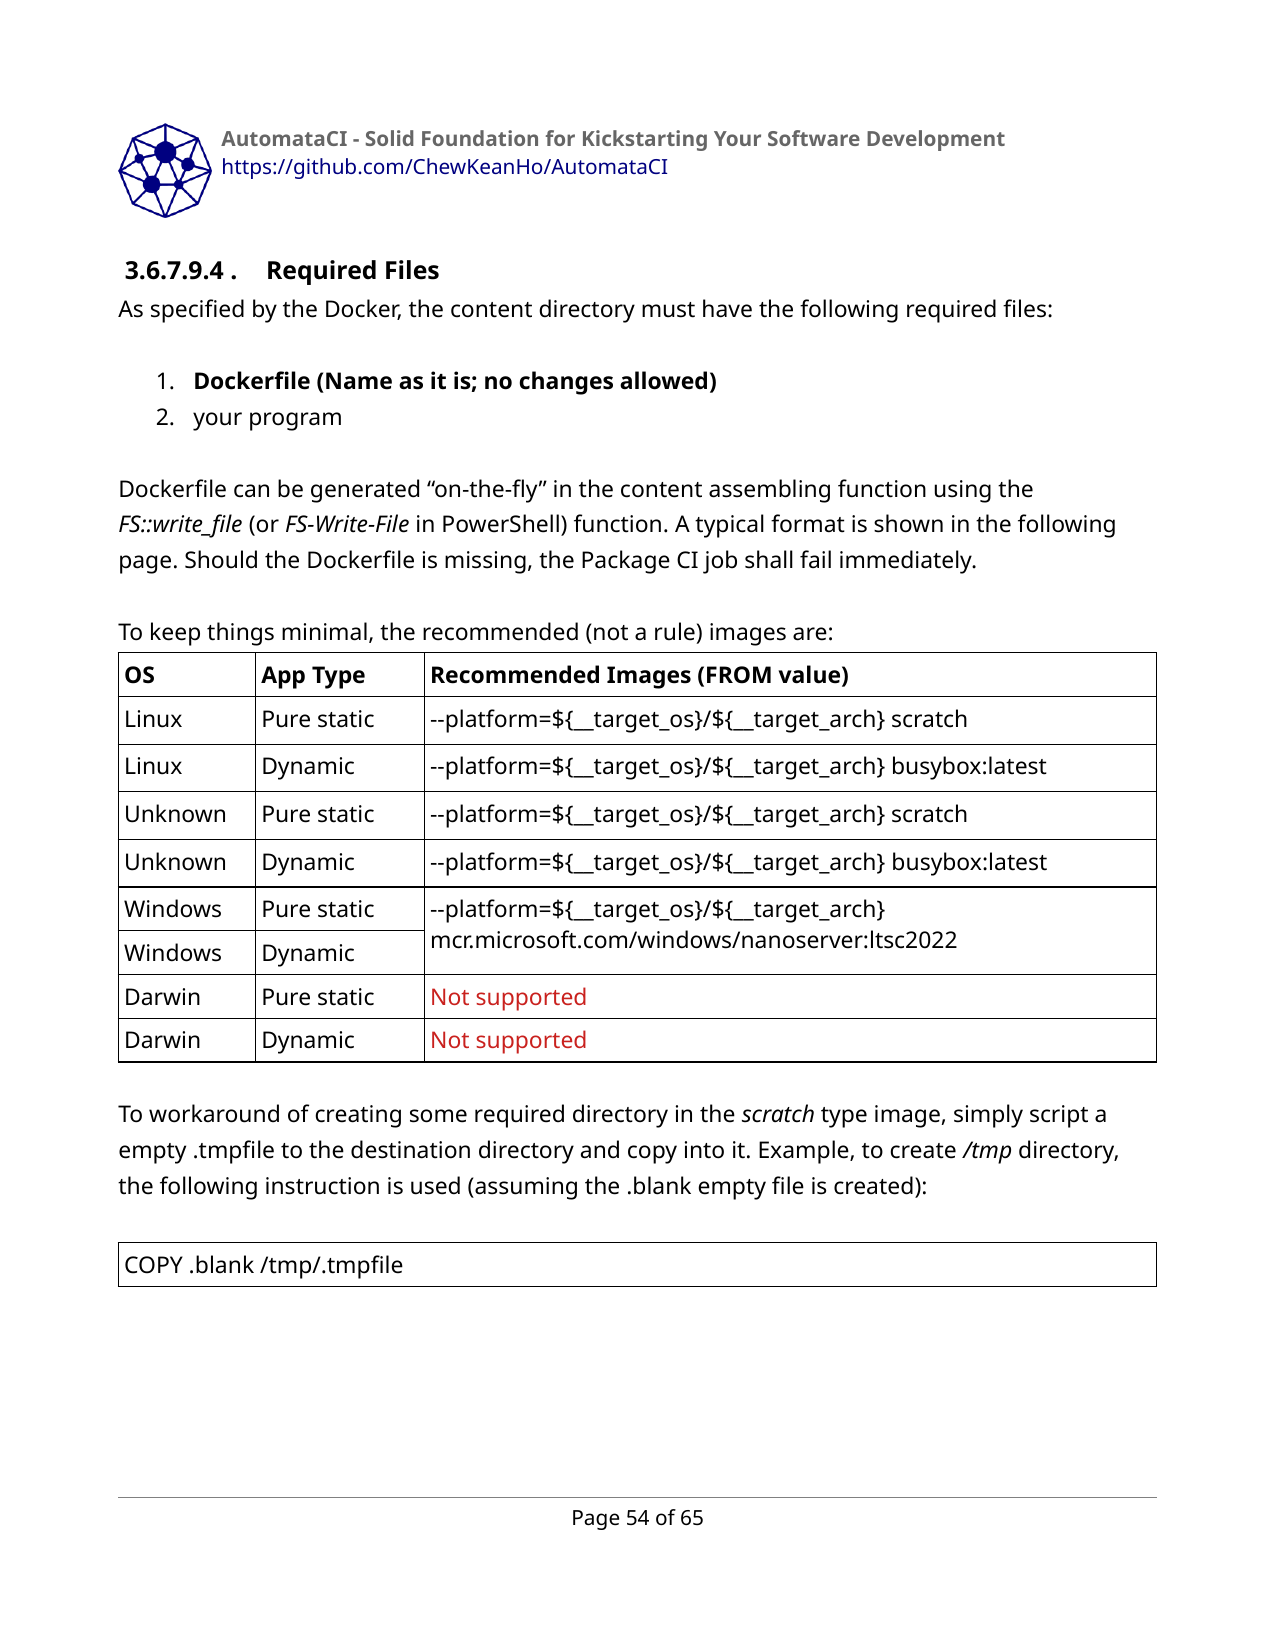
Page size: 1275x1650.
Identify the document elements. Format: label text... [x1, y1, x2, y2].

text To workaround of creating some required directory in the scratch type image, simply script a empty .tmpfile to the destination directory and copy into it. Example, to create /tmp directory, the following instruction is used (assuming the .blank empty file is created): [118, 1098, 1157, 1201]
text As specified by the Docker, the content directory must have the following required files: [118, 293, 1157, 324]
table_cell Unknown [119, 840, 255, 886]
table_cell --platform=${__target_os}/${__target_arch} scratch [425, 792, 1156, 839]
table_cell Linux [119, 697, 255, 743]
text FS::write_file (or FS-Write-File in PowerShell) function. A typical format is shown in the following page. Should the Dockerfile is missing, the Package CI job shall fail immediately. [118, 508, 1157, 576]
subtitle Required Files [118, 253, 1157, 287]
table_cell Linux [119, 745, 255, 791]
list your program [156, 401, 1157, 432]
table_cell Pure static [256, 975, 424, 1018]
table_cell Darwin [119, 1019, 255, 1061]
table_cell Not supported [425, 975, 1156, 1018]
table_cell --platform=${__target_os}/${__target_arch} scratch [425, 697, 1156, 743]
table_cell Dynamic [256, 745, 424, 791]
table_cell Dynamic [256, 931, 424, 974]
table_cell Windows [119, 888, 255, 930]
table_header App Type [256, 653, 424, 696]
table_cell Darwin [119, 975, 255, 1018]
table_cell Dynamic [256, 840, 424, 886]
table_cell --platform=${__target_os}/${__target_arch} busybox:latest [425, 745, 1156, 791]
table_header OS [119, 653, 255, 696]
table_cell Unknown [119, 792, 255, 839]
text To keep things minimal, the recommended (not a rule) images are: [118, 616, 1157, 647]
table_cell Pure static [256, 888, 424, 930]
table_header COPY .blank /tmp/.tmpfile [119, 1243, 1156, 1286]
table_cell --platform=${__target_os}/${__target_arch} busybox:latest [425, 840, 1156, 886]
list Dockerfile (Name as it is; no changes allowed) [156, 365, 1157, 396]
text Dockerfile can be generated “on-the-fly” in the content assembling function using the [118, 472, 1157, 504]
table_cell Not supported [425, 1019, 1156, 1061]
table_cell Windows [119, 931, 255, 974]
picture [118, 123, 212, 218]
table_cell Pure static [256, 792, 424, 839]
table_cell Dynamic [256, 1019, 424, 1061]
table_header Recommended Images (FROM value) [425, 653, 1156, 696]
table_cell Pure static [256, 697, 424, 743]
table_cell --platform=${__target_os}/${__target_arch} mcr.microsoft.com/windows/nanoserver:ltsc2022 [425, 888, 1156, 974]
